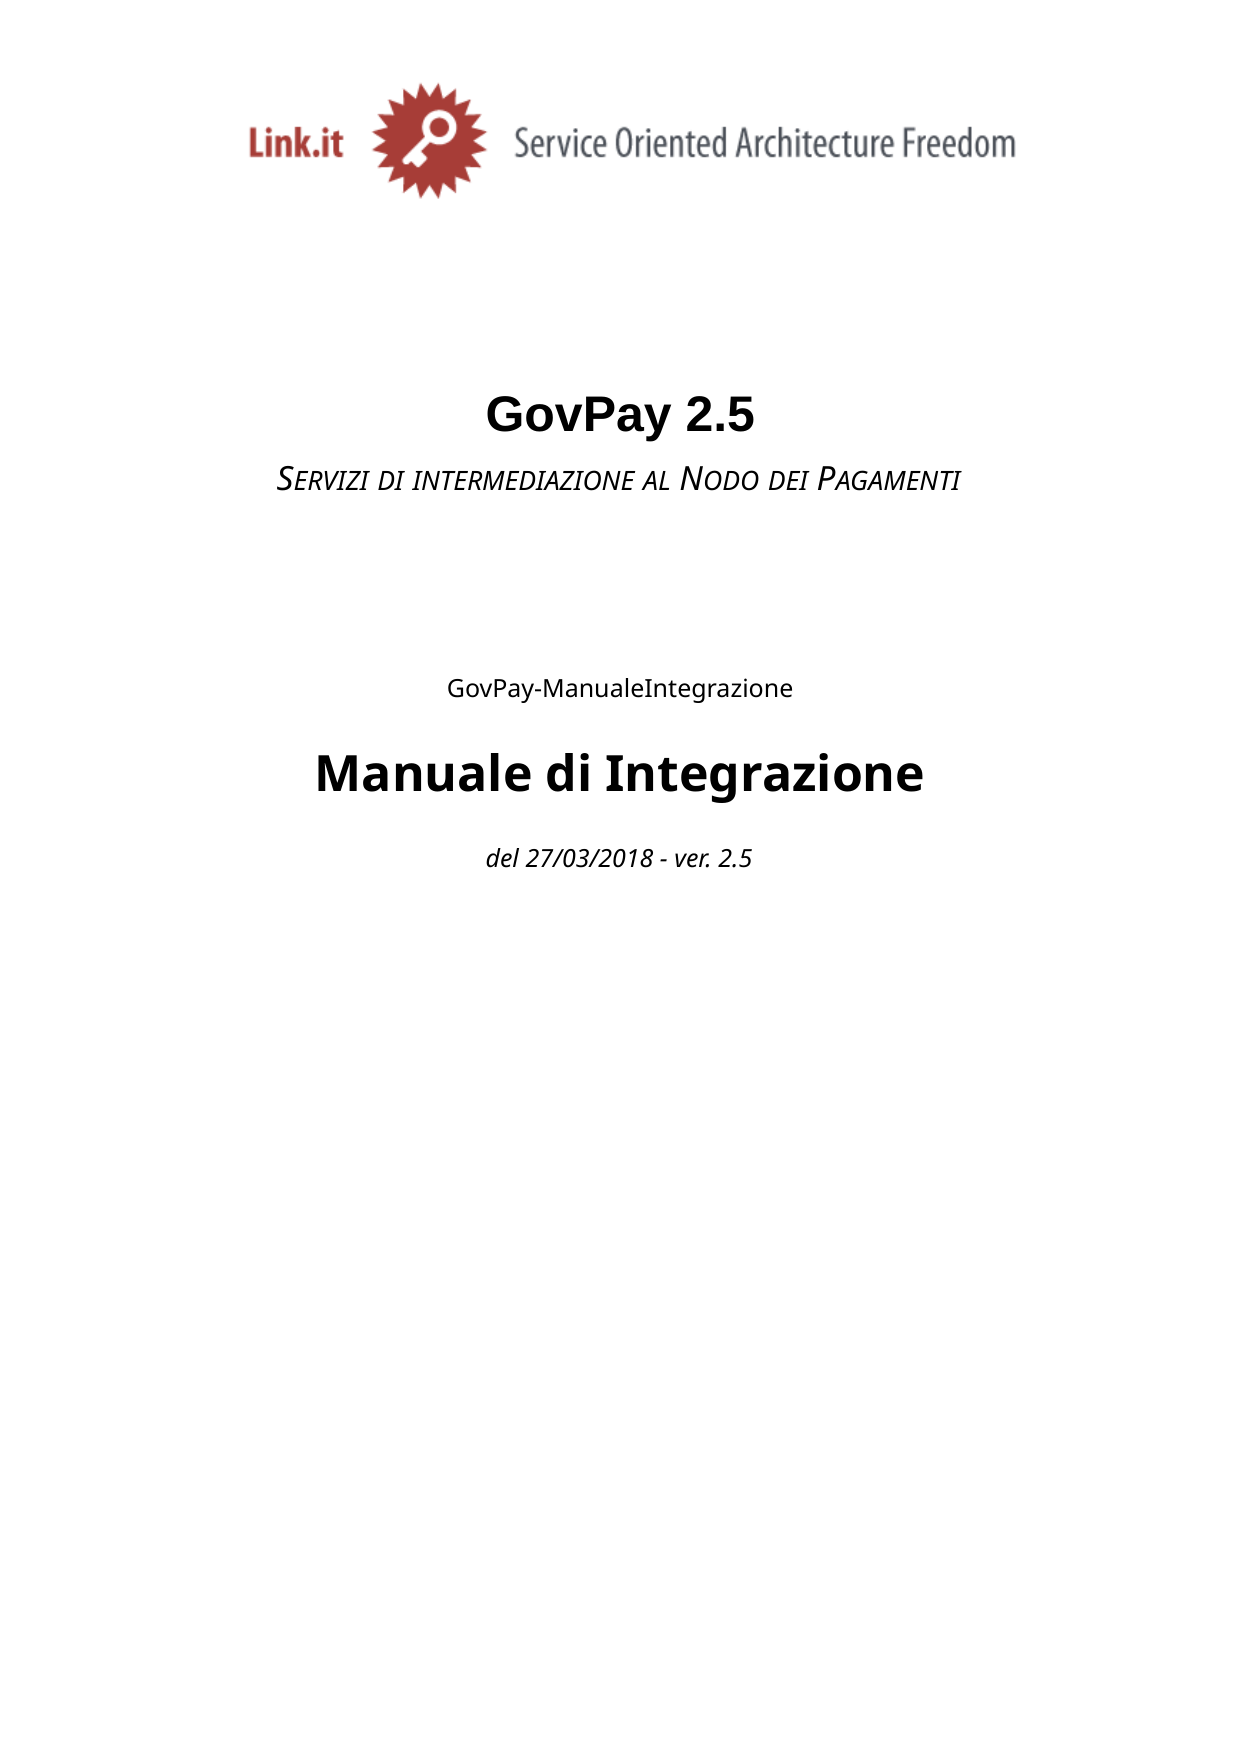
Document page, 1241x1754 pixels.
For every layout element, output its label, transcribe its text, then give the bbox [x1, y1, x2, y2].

text del 27/03/2018 - ver. 2.5 [118, 841, 1122, 875]
text Servizi di intermediazione al Nodo dei Pagamenti [118, 454, 1122, 500]
subtitle GovPay 2.5 [118, 384, 1122, 442]
picture [118, 75, 1123, 209]
text GovPay-ManualeIntegrazione [118, 670, 1122, 704]
text Manuale di Integrazione [118, 738, 1122, 807]
